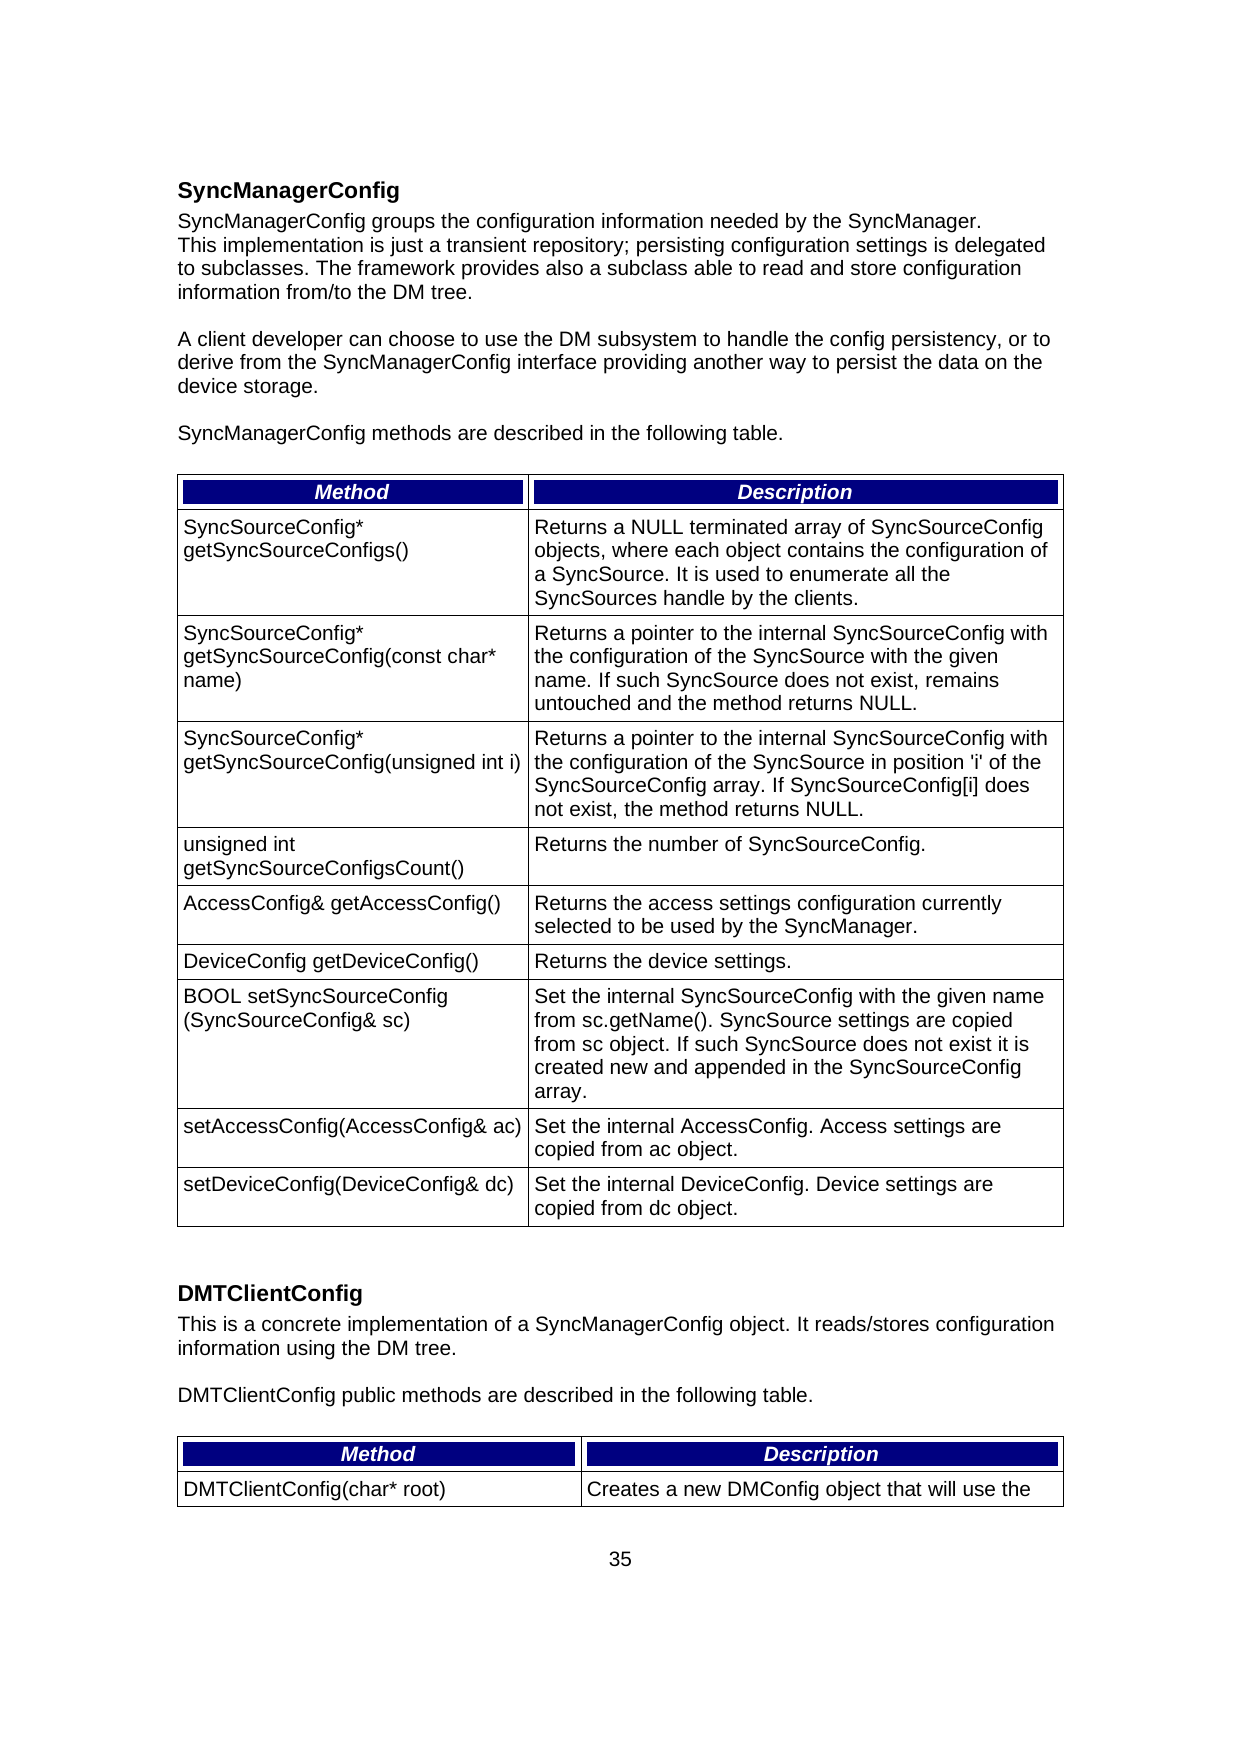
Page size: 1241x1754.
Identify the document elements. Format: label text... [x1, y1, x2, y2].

text SyncManagerConfig groups the configuration information needed by the SyncManager. [177, 209, 1063, 233]
table_cell Returns the number of SyncSourceConfig. [529, 828, 1063, 885]
table_cell Set the internal DeviceConfig. Device settings are copied from dc object. [529, 1168, 1063, 1226]
text SyncManagerConfig methods are described in the following table. [177, 421, 1063, 445]
table_cell BOOL setSyncSourceConfig (SyncSourceConfig& sc) [178, 980, 528, 1108]
text This implementation is just a transient repository; persisting configuration settings is delegated to subclasses. The framework provides also a subclass able to read and store configuration information from/to the DM tree. [177, 233, 1063, 304]
table_cell SyncSourceConfig* getSyncSourceConfigs() [178, 510, 528, 615]
table_cell unsigned int getSyncSourceConfigsCount() [178, 828, 528, 885]
table_cell Returns the device settings. [529, 945, 1063, 979]
table_cell Returns a NULL terminated array of SyncSourceConfig objects, where each object contains the configuration of a SyncSource. It is used to enumerate all the SyncSources handle by the clients. [529, 510, 1063, 615]
text DMTClientConfig public methods are described in the following table. [177, 1383, 1063, 1407]
table_cell setDeviceConfig(DeviceConfig& dc) [178, 1168, 528, 1226]
table_header Description [529, 475, 1063, 509]
subtitle SyncManagerConfig [177, 177, 1063, 203]
table_cell Set the internal SyncSourceConfig with the given name from sc.getName(). SyncSource settings are copied from sc object. If such SyncSource does not exist it is created new and appended in the SyncSourceConfig array. [529, 980, 1063, 1108]
table_cell DeviceConfig getDeviceConfig() [178, 945, 528, 979]
table_cell Set the internal AccessConfig. Access settings are copied from ac object. [529, 1109, 1063, 1167]
text A client developer can choose to use the DM subsystem to handle the config persistency, or to derive from the SyncManagerConfig interface providing another way to persist the data on the device storage. [177, 327, 1063, 398]
subtitle DMTClientConfig [177, 1280, 1063, 1306]
table_cell DMTClientConfig(char* root) [178, 1472, 581, 1506]
table_header Method [178, 475, 528, 509]
table_header Method [178, 1437, 581, 1471]
table_header Description [582, 1437, 1063, 1471]
table_cell SyncSourceConfig* getSyncSourceConfig(const char* name) [178, 616, 528, 721]
text This is a concrete implementation of a SyncManagerConfig object. It reads/stores configuration information using the DM tree. [177, 1312, 1063, 1359]
table_cell Returns a pointer to the internal SyncSourceConfig with the configuration of the SyncSource with the given name. If such SyncSource does not exist, remains untouched and the method returns NULL. [529, 616, 1063, 721]
table_cell SyncSourceConfig* getSyncSourceConfig(unsigned int i) [178, 722, 528, 827]
table_cell Returns a pointer to the internal SyncSourceConfig with the configuration of the SyncSource in position 'i' of the SyncSourceConfig array. If SyncSourceConfig[i] does not exist, the method returns NULL. [529, 722, 1063, 827]
table_cell AccessConfig& getAccessConfig() [178, 886, 528, 944]
table_cell Creates a new DMConfig object that will use the [582, 1472, 1063, 1506]
table_cell setAccessConfig(AccessConfig& ac) [178, 1109, 528, 1167]
table_cell Returns the access settings configuration currently selected to be used by the SyncManager. [529, 886, 1063, 944]
